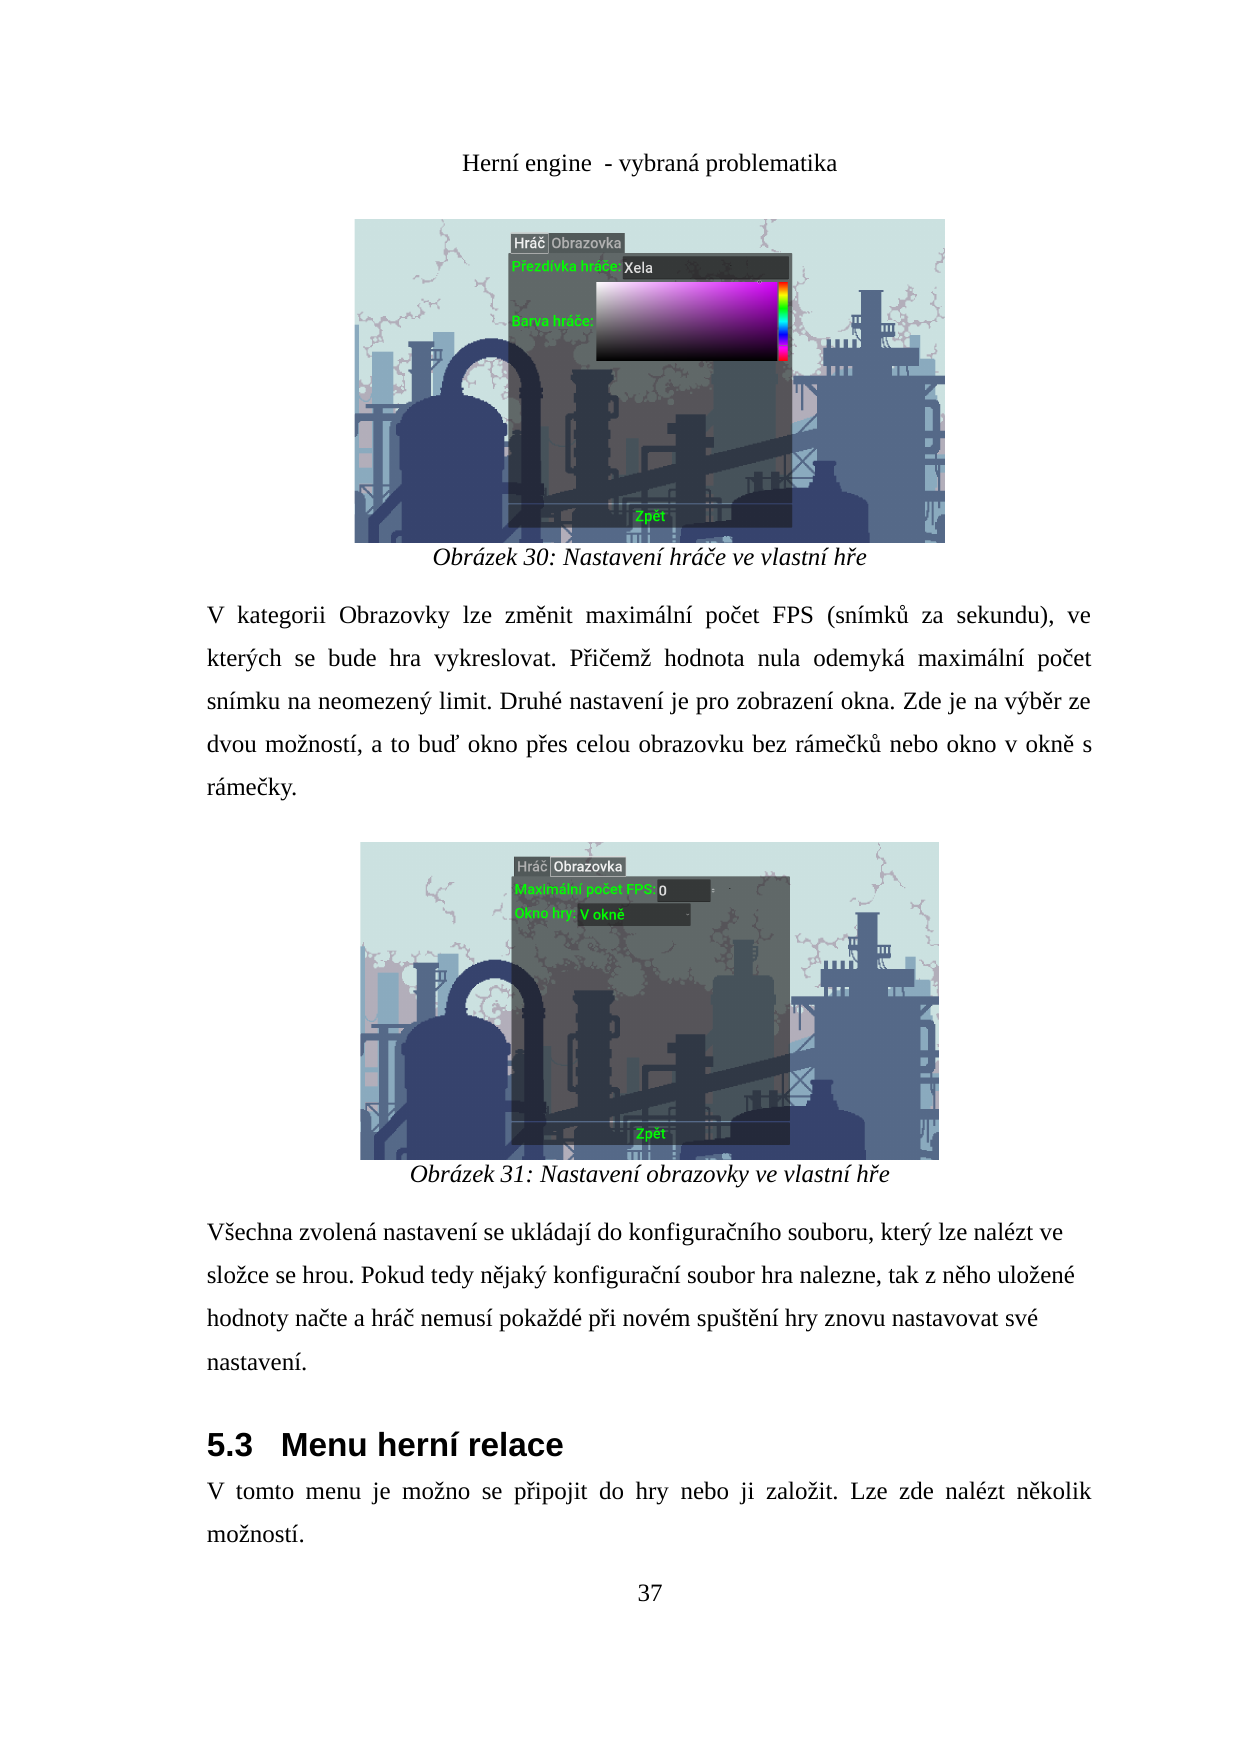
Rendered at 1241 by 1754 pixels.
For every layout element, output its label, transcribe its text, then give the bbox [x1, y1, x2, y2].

text Obrázek 31: Nastavení obrazovky ve vlastní hře [360, 1160, 939, 1188]
text V tomto menu je možno se připojit do hry nebo ji založit. Lze zde nalézt několik možností. [207, 1476, 1093, 1548]
text Všechna zvolená nastavení se ukládají do konfiguračního souboru, který lze nalézt ve složce se hrou. Pokud tedy nějaký konfigurační soubor hra nalezne, tak z něho uložené hodnoty načte a hráč nemusí pokaždé při novém spuštění hry znovu nastavovat své nastavení. [207, 1217, 1093, 1375]
picture [354, 219, 945, 543]
text Obrázek 30: Nastavení hráče ve vlastní hře [354, 543, 945, 571]
subtitle Menu herní relace [207, 1425, 1093, 1464]
picture [360, 842, 939, 1160]
text V kategorii Obrazovky lze změnit maximální počet FPS (snímků za sekundu), ve kterých se bude hra vykreslovat. Přičemž hodnota nula odemyká maximální počet snímku na neomezený limit. Druhé nastavení je pro zobrazení okna. Zde je na výběr ze dvou možností, a to buď okno přes celou obrazovku bez rámečků nebo okno v okně s rámečky. [207, 600, 1093, 801]
